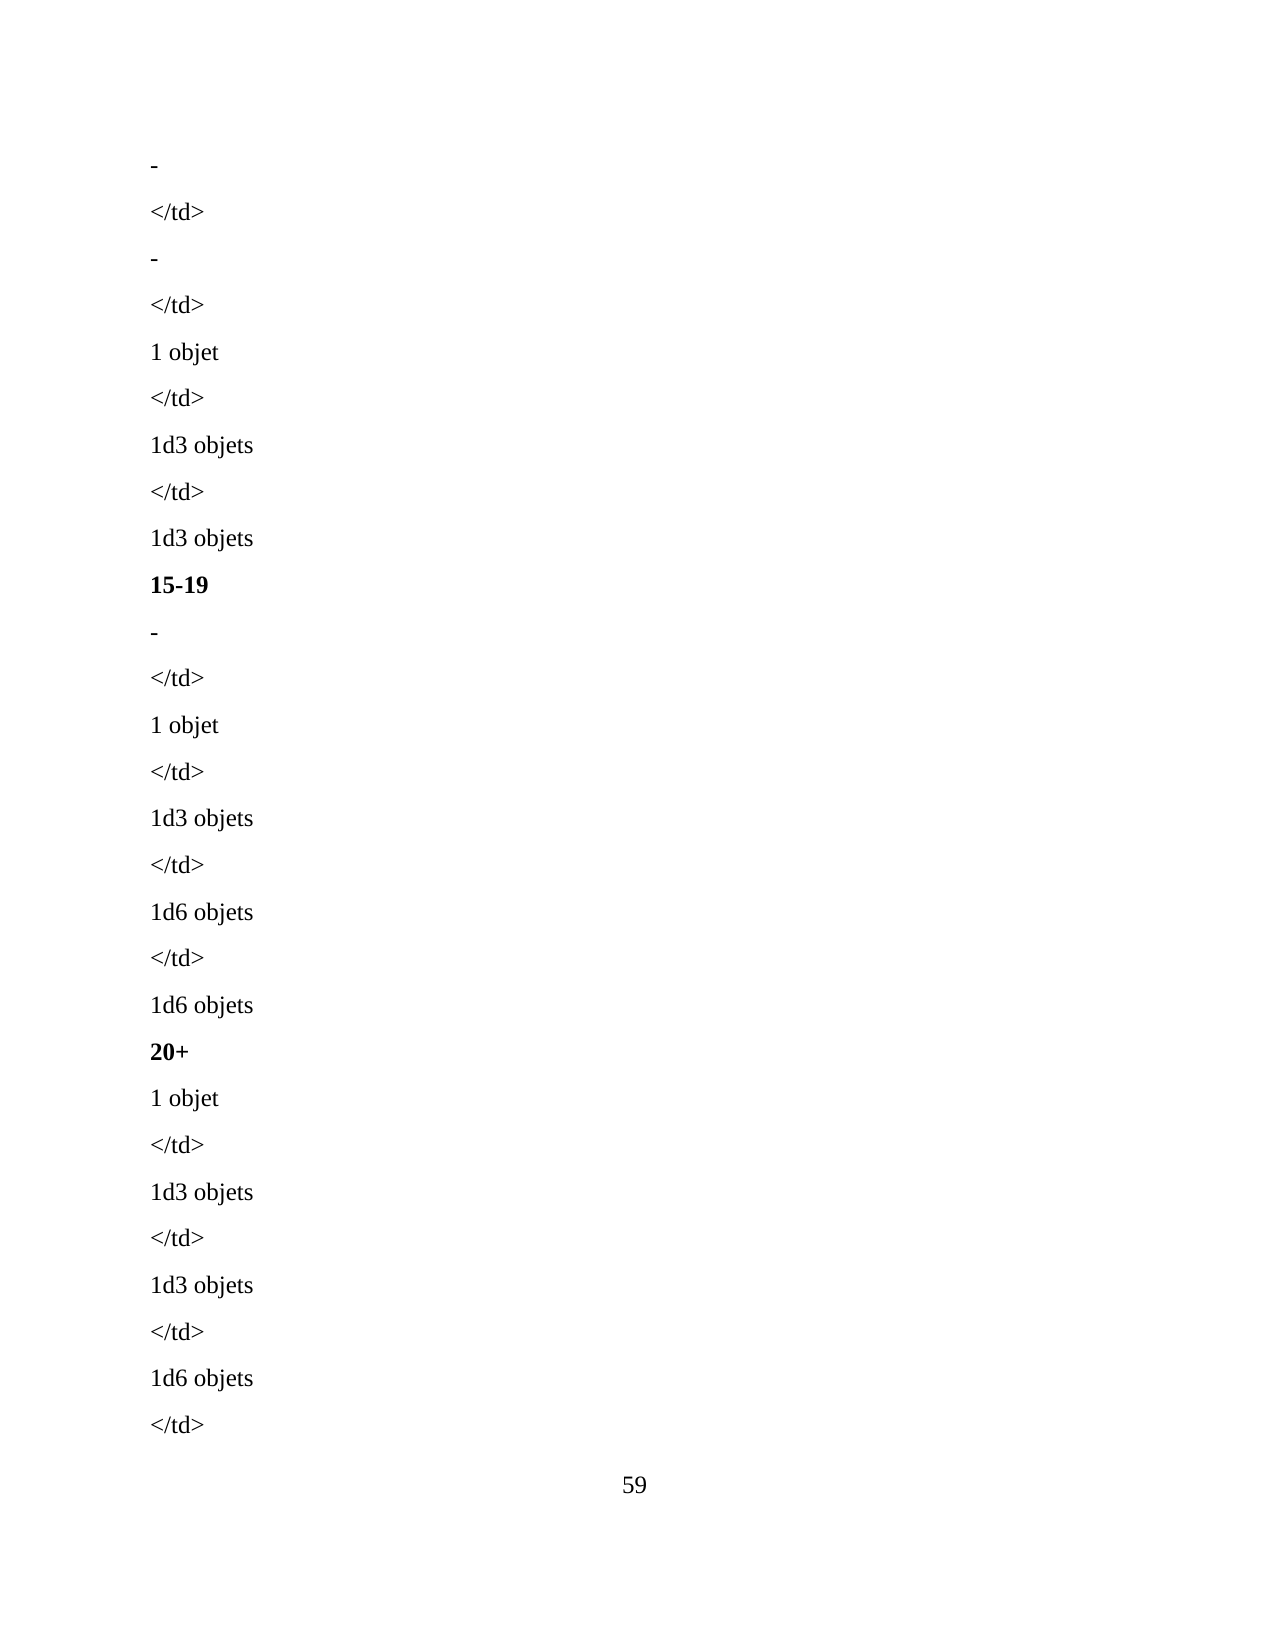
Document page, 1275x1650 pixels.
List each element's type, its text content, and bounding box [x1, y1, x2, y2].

text </td> [150, 383, 1125, 412]
text 1d3 objets [150, 430, 1125, 459]
text 1 objet [150, 337, 1125, 365]
text </td> [150, 1410, 1125, 1439]
text </td> [150, 477, 1125, 505]
text 1d3 objets [150, 1177, 1125, 1205]
text </td> [150, 663, 1125, 692]
text </td> [150, 1223, 1125, 1252]
text 15-19 [150, 570, 1125, 599]
text </td> [150, 1130, 1125, 1159]
text 20+ [150, 1037, 1125, 1065]
text 1d3 objets [150, 1270, 1125, 1299]
text - [150, 243, 1125, 272]
text 1d3 objets [150, 803, 1125, 832]
text 1 objet [150, 1083, 1125, 1112]
text </td> [150, 290, 1125, 319]
text </td> [150, 197, 1125, 225]
text 1d6 objets [150, 990, 1125, 1019]
text </td> [150, 943, 1125, 972]
text 1d3 objets [150, 523, 1125, 552]
text 1d6 objets [150, 897, 1125, 925]
text </td> [150, 757, 1125, 785]
text </td> [150, 850, 1125, 879]
text - [150, 150, 1125, 179]
text </td> [150, 1317, 1125, 1345]
text - [150, 617, 1125, 645]
text 1 objet [150, 710, 1125, 739]
text 1d6 objets [150, 1363, 1125, 1392]
